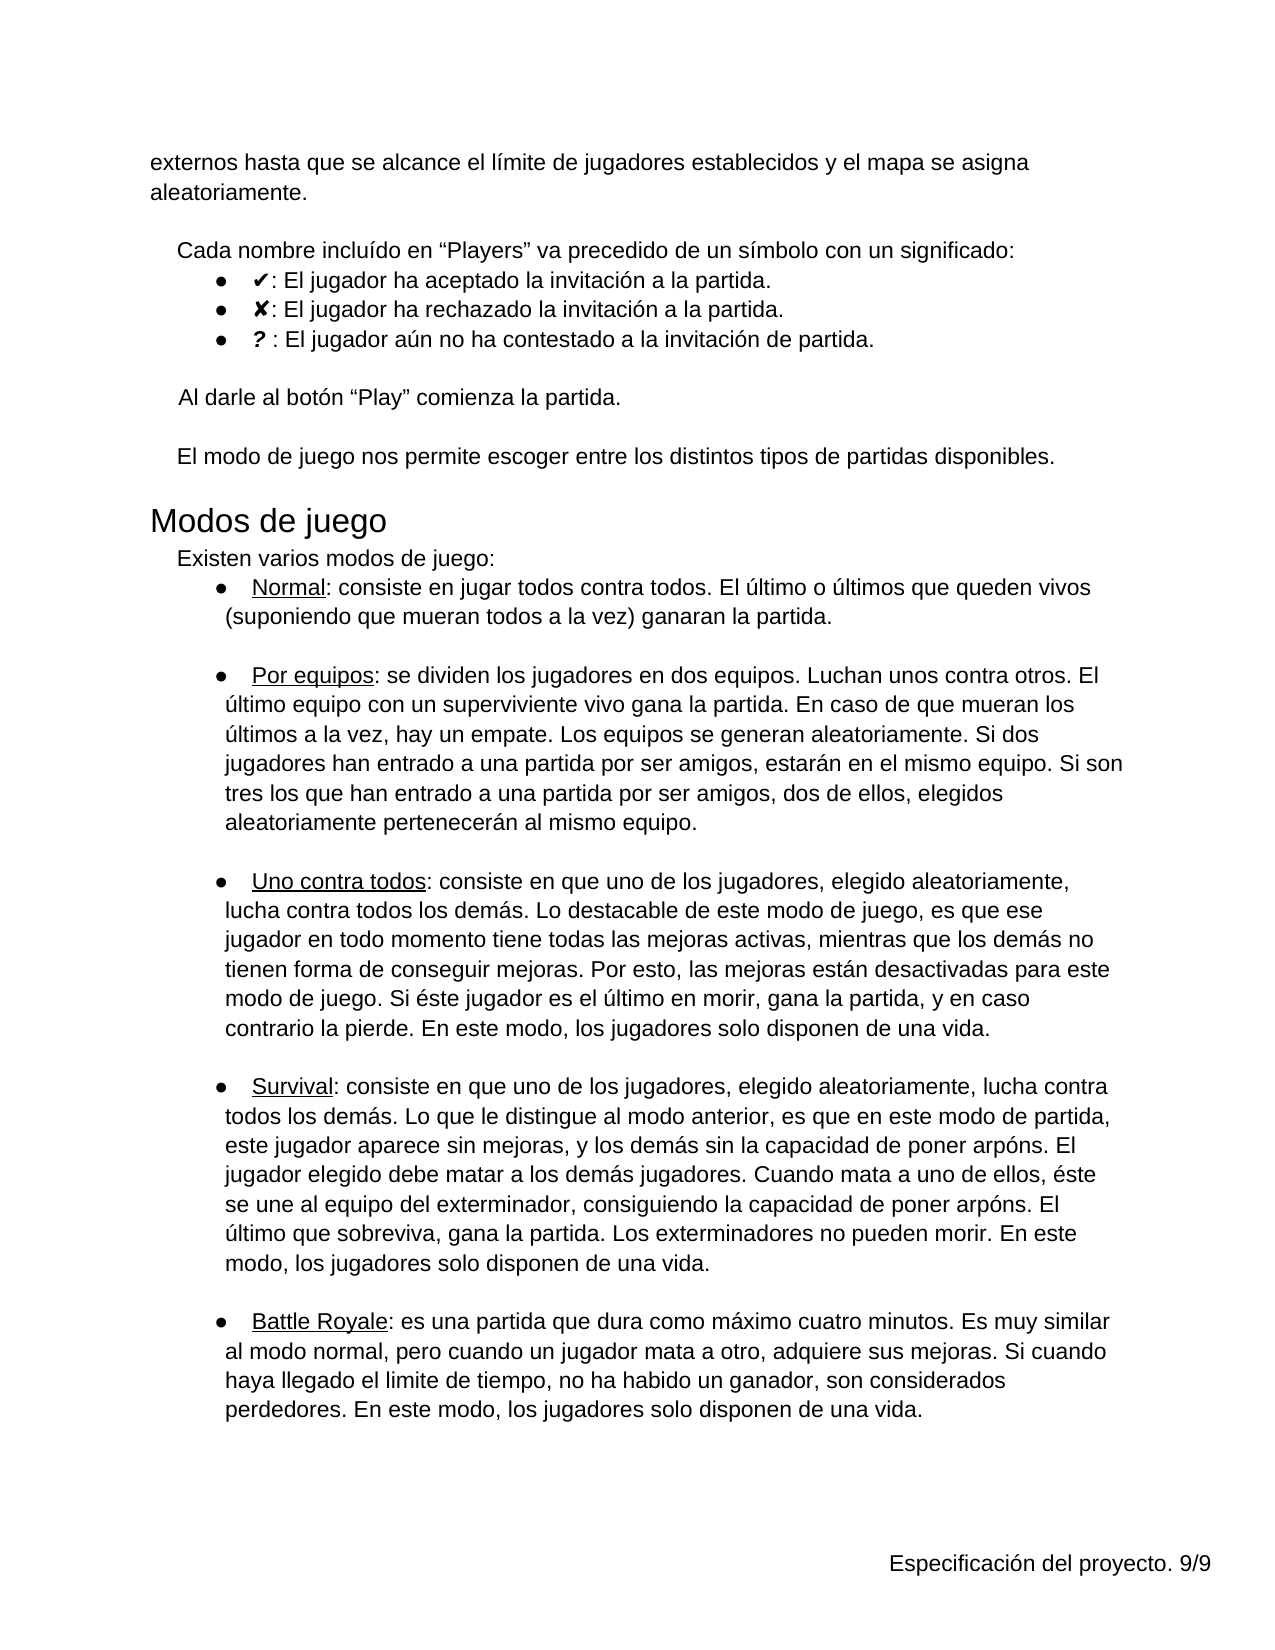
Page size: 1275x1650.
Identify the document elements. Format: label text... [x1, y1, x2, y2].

list Battle Royale: es una partida que dura como máximo cuatro minutos. Es muy similar al modo normal, pero cuando un jugador mata a otro, adquiere sus mejoras. Si cuando haya llegado el limite de tiempo, no ha habido un ganador, son considerados perdedores. En este modo, los jugadores solo disponen de una vida. [187, 1309, 1125, 1423]
list Survival: consiste en que uno de los jugadores, elegido aleatoriamente, lucha contra todos los demás. Lo que le distingue al modo anterior, es que en este modo de partida, este jugador aparece sin mejoras, y los demás sin la capacidad de poner arpóns. El jugador elegido debe matar a los demás jugadores. Cuando mata a uno de ellos, éste se une al equipo del exterminador, consiguiendo la capacidad de poner arpóns. El último que sobreviva, gana la partida. Los exterminadores no pueden morir. En este modo, los jugadores solo disponen de una vida. [187, 1074, 1125, 1276]
list Uno contra todos: consiste en que uno de los jugadores, elegido aleatoriamente, lucha contra todos los demás. Lo destacable de este modo de juego, es que ese jugador en todo momento tiene todas las mejoras activas, mientras que los demás no tienen forma de conseguir mejoras. Por esto, las mejoras están desactivadas para este modo de juego. Si éste jugador es el último en morir, gana la partida, y en caso contrario la pierde. En este modo, los jugadores solo disponen de una vida. [187, 868, 1125, 1041]
text Existen varios modos de juego: [150, 545, 1125, 571]
text externos hasta que se alcance el límite de jugadores establecidos y el mapa se asigna aleatoriamente. [150, 150, 1125, 205]
text Al darle al botón “Play” comienza la partida. [178, 385, 1125, 411]
list Normal: consiste en jugar todos contra todos. El último o últimos que queden vivos (suponiendo que mueran todos a la vez) ganaran la partida. [187, 575, 1125, 630]
text El modo de juego nos permite escoger entre los distintos tipos de partidas disponibles. [150, 444, 1125, 469]
list ? : El jugador aún no ha contestado a la invitación de partida. [187, 326, 1125, 352]
subtitle Modos de juego [150, 502, 1125, 540]
text Cada nombre incluído en “Players” va precedido de un símbolo con un significado: [150, 238, 1125, 264]
list ✔: El jugador ha aceptado la invitación a la partida. [187, 267, 1125, 293]
list Por equipos: se dividen los jugadores en dos equipos. Luchan unos contra otros. El último equipo con un superviviente vivo gana la partida. En caso de que mueran los últimos a la vez, hay un empate. Los equipos se generan aleatoriamente. Si dos jugadores han entrado a una partida por ser amigos, estarán en el mismo equipo. Si son tres los que han entrado a una partida por ser amigos, dos de ellos, elegidos aleatoriamente pertenecerán al mismo equipo. [187, 663, 1125, 835]
list ✘: El jugador ha rechazado la invitación a la partida. [187, 297, 1125, 322]
